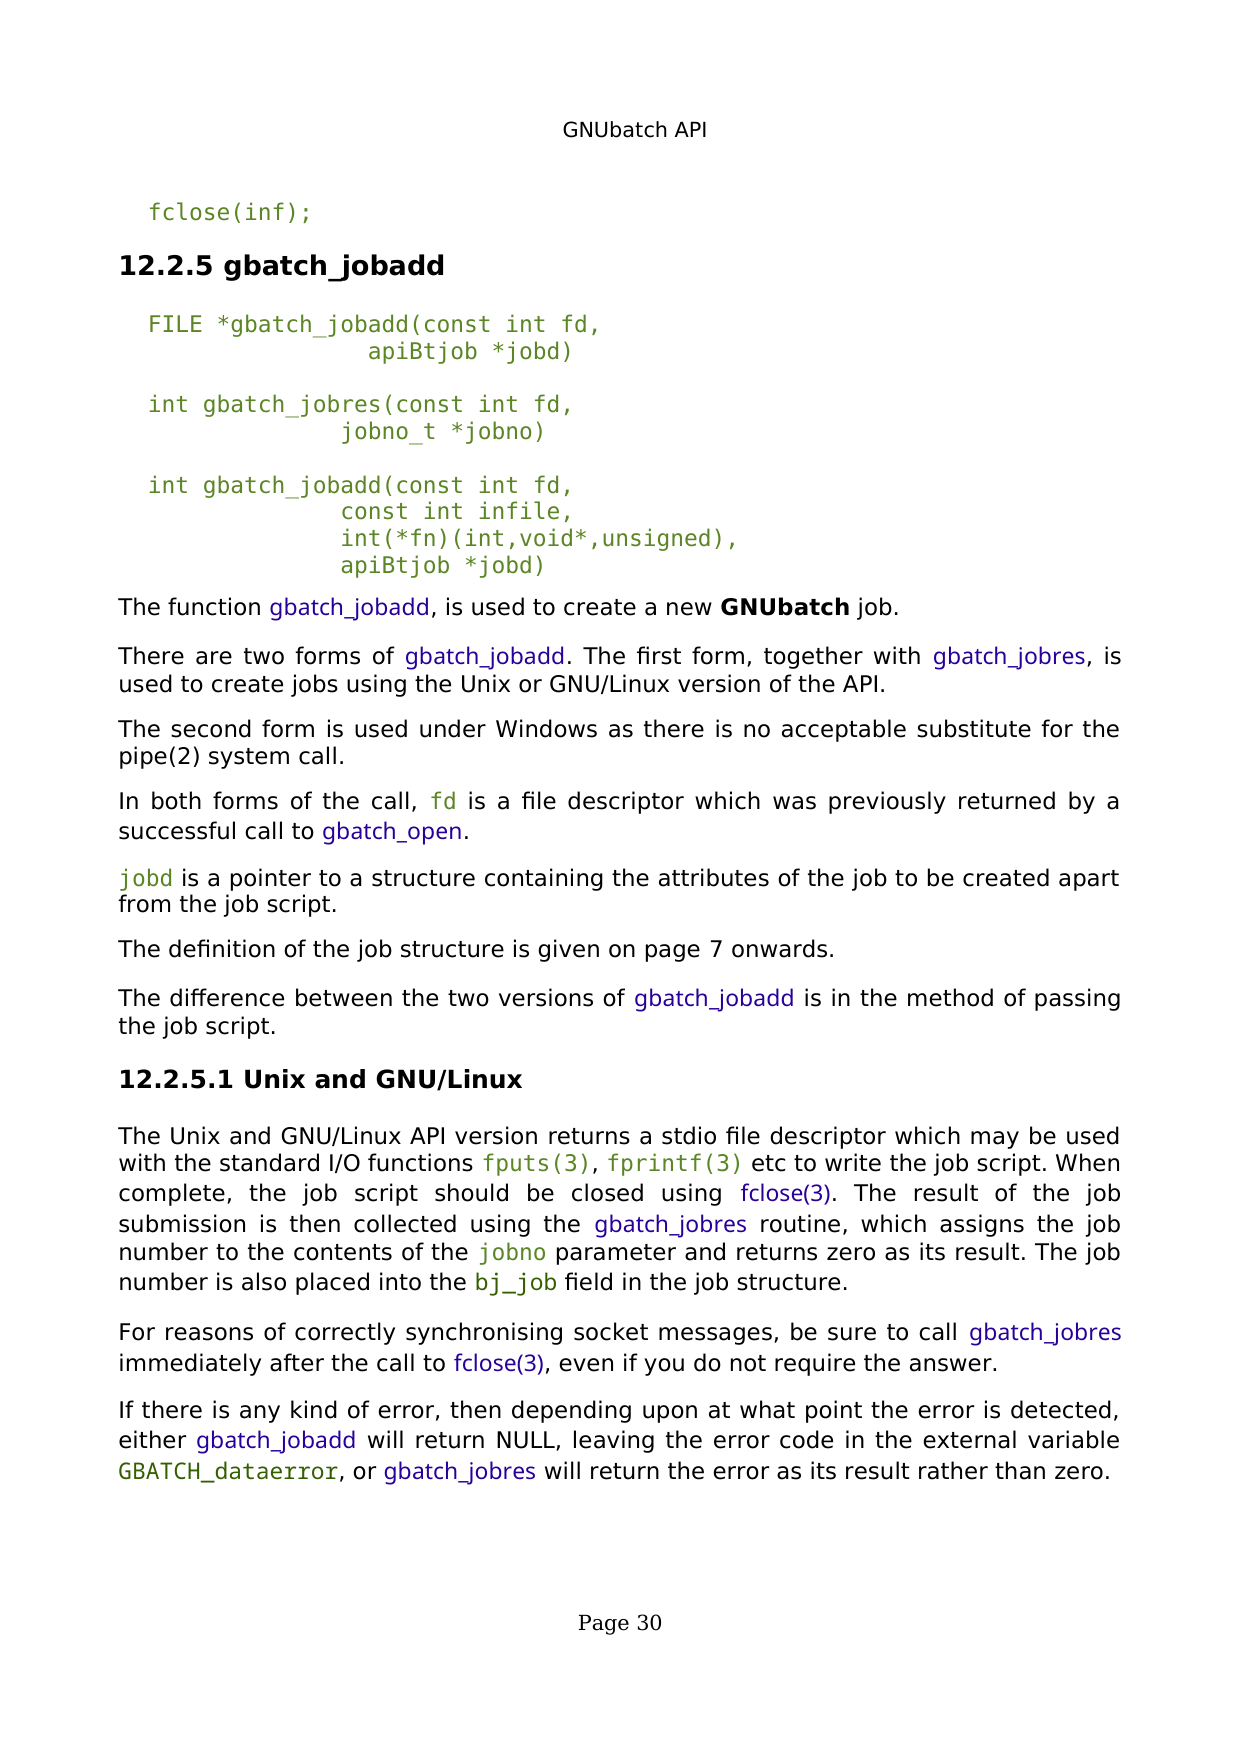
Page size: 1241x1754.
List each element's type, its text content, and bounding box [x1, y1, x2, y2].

text int gbatch_jobres(const int fd, [148, 391, 1122, 418]
text There are two forms of gbatch_jobadd. The first form, together with gbatch_jobres, is used to create jobs using the Unix or GNU/Linux version of the API. [118, 640, 1122, 698]
text const int infile, [148, 498, 1122, 525]
text The Unix and GNU/Linux API version returns a stdio file descriptor which may be used with the standard I/O functions fputs(3), fprintf(3) etc to write the job script. When complete, the job script should be closed using fclose(3). The result of the job submission is then collected using the gbatch_jobres routine, which assigns the job number to the contents of the jobno parameter and returns zero as its result. The job number is also placed into the bj_job field in the job structure. [118, 1123, 1122, 1298]
text jobno_t *jobno) [148, 418, 1122, 445]
text If there is any kind of error, then depending upon at what point the error is detected, either gbatch_jobadd will return NULL, leaving the error code in the external variable GBATCH_dataerror, or gbatch_jobres will return the error as its result rather than zero. [118, 1397, 1122, 1486]
text In both forms of the call, fd is a file descriptor which was previously returned by a successful call to gbatch_open. [118, 788, 1122, 846]
text FILE *gbatch_jobadd(const int fd, [148, 311, 1122, 338]
text The second form is used under Windows as there is no acceptable substitute for the pipe(2) system call. [118, 717, 1122, 770]
subtitle gbatch_jobadd [118, 250, 1122, 282]
text fclose(inf); [148, 199, 1122, 225]
subtitle Unix and GNU/Linux [118, 1065, 1122, 1094]
text For reasons of correctly synchronising socket messages, be sure to call gbatch_jobres immediately after the call to fclose(3), even if you do not require the answer. [118, 1316, 1122, 1378]
text The function gbatch_jobadd, is used to create a new GNUbatch job. [118, 591, 1122, 622]
text apiBtjob *jobd) [148, 338, 1122, 365]
text The difference between the two versions of gbatch_jobadd is in the method of passing the job script. [118, 982, 1122, 1040]
text The definition of the job structure is given on page 7 onwards. [118, 937, 1122, 963]
text apiBtjob *jobd) [148, 552, 1122, 579]
text int gbatch_jobadd(const int fd, [148, 472, 1122, 498]
text jobd is a pointer to a structure containing the attributes of the job to be created apart from the job script. [118, 865, 1122, 918]
text int(*fn)(int,void*,unsigned), [148, 525, 1122, 552]
